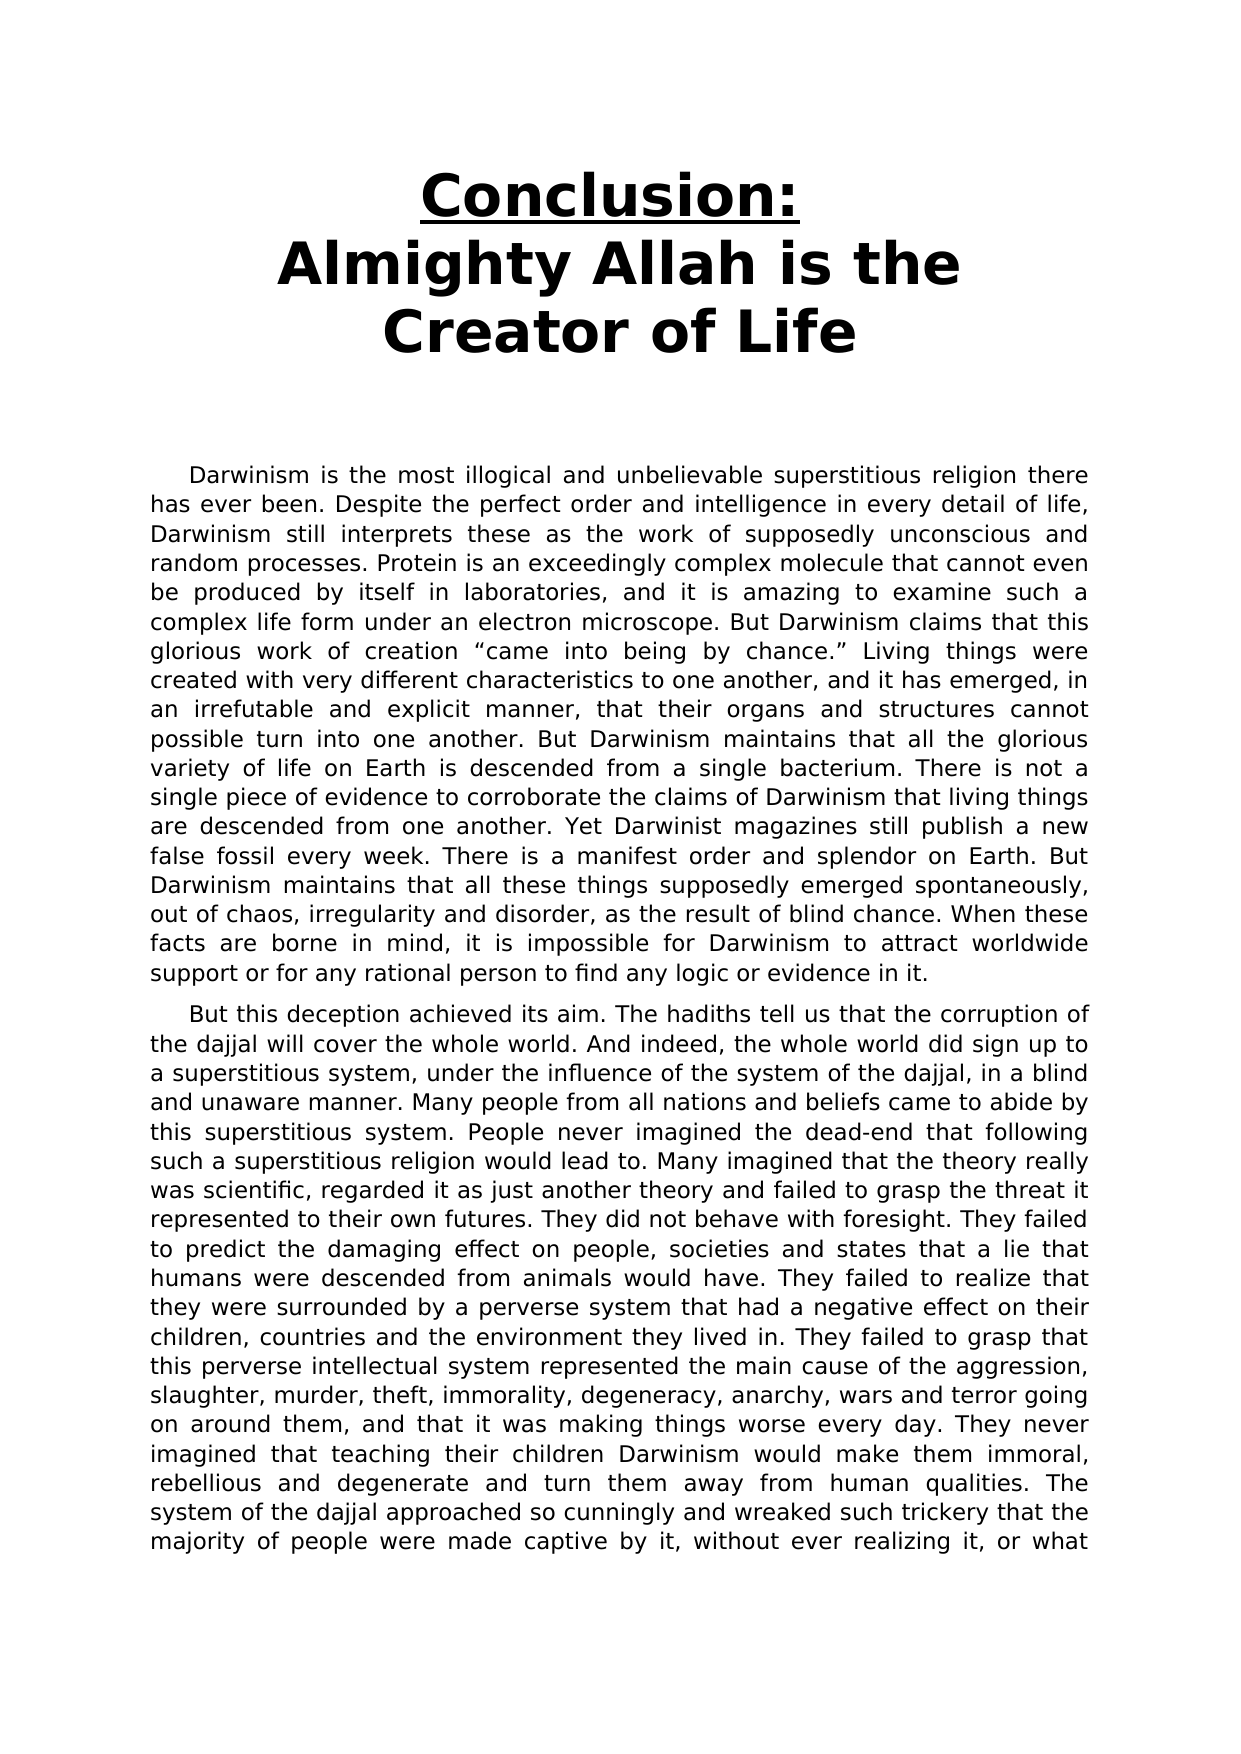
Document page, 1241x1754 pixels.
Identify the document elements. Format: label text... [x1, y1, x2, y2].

text But this deception achieved its aim. The hadiths tell us that the corruption of the dajjal will cover the whole world. And indeed, the whole world did sign up to a superstitious system, under the influence of the system of the dajjal, in a blind and unaware manner. Many people from all nations and beliefs came to abide by this superstitious system. People never imagined the dead-end that following such a superstitious religion would lead to. Many imagined that the theory really was scientific, regarded it as just another theory and failed to grasp the threat it represented to their own futures. They did not behave with foresight. They failed to predict the damaging effect on people, societies and states that a lie that humans were descended from animals would have. They failed to realize that they were surrounded by a perverse system that had a negative effect on their children, countries and the environment they lived in. They failed to grasp that this perverse intellectual system represented the main cause of the aggression, slaughter, murder, theft, immorality, degeneracy, anarchy, wars and terror going on around them, and that it was making things worse every day. They never imagined that teaching their children Darwinism would make them immoral, rebellious and degenerate and turn them away from human qualities. The system of the dajjal approached so cunningly and wreaked such trickery that the majority of people were made captive by it, without ever realizing it, or what [150, 1002, 1090, 1555]
subtitle Conclusion: Almighty Allah is the Creator of Life [150, 162, 1090, 366]
text Darwinism is the most illogical and unbelievable superstitious religion there has ever been. Despite the perfect order and intelligence in every detail of life, Darwinism still interprets these as the work of supposedly unconscious and random processes. Protein is an exceedingly complex molecule that cannot even be produced by itself in laboratories, and it is amazing to examine such a complex life form under an electron microscope. But Darwinism claims that this glorious work of creation “came into being by chance.” Living things were created with very different characteristics to one another, and it has emerged, in an irrefutable and explicit manner, that their organs and structures cannot possible turn into one another. But Darwinism maintains that all the glorious variety of life on Earth is descended from a single bacterium. There is not a single piece of evidence to corroborate the claims of Darwinism that living things are descended from one another. Yet Darwinist magazines still publish a new false fossil every week. There is a manifest order and splendor on Earth. But Darwinism maintains that all these things supposedly emerged spontaneously, out of chaos, irregularity and disorder, as the result of blind chance. When these facts are borne in mind, it is impossible for Darwinism to attract worldwide support or for any rational person to find any logic or evidence in it. [150, 462, 1090, 987]
